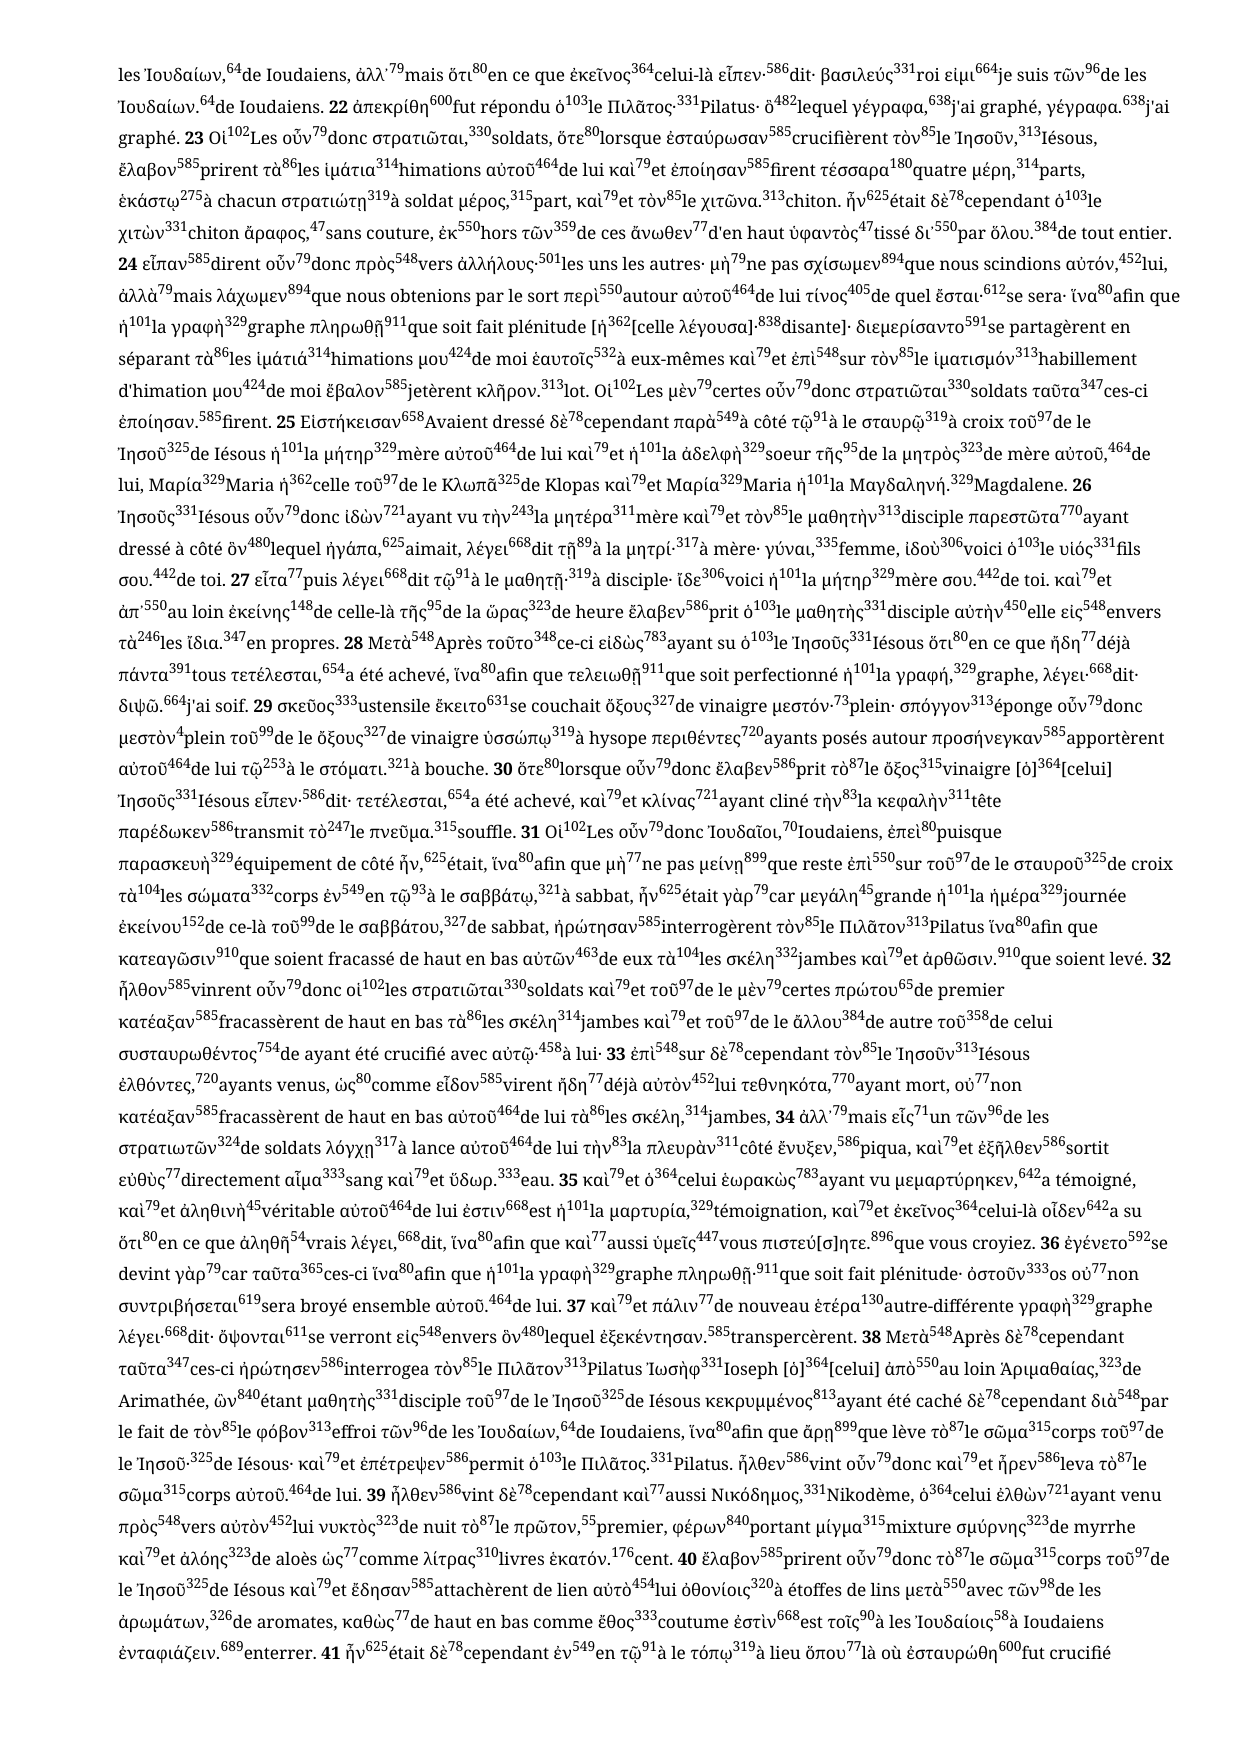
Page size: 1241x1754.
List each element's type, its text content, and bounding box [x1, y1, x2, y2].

text 1 Τότε77Alors οὖν79donc ἔλαβεν586prit ὁ103le Πιλᾶτος331Pilatus τὸν85le Ἰησοῦν313Iésous καὶ79et ἐμαστίγωσεν.586fouetta. 2 καὶ79et οἱ102les στρατιῶται330soldats πλέξαντες720ayants tressés στέφανον313couronne ἐξ550hors ἀκανθῶν322de épines ἐπέθηκαν585surposèrent αὐτοῦ464de lui τῇ89à la κεφαλῇ317à tête καὶ79et ἱμάτιον315himation πορφυροῦν6de porphyre περιέβαλον585entourèrent αὐτὸν452lui 3 καὶ79et ἤρχοντο630se venaient πρὸς548vers αὐτὸν452lui καὶ79et ἔλεγον·624disaient· χαῖρε308sois de joie ὁ109le βασιλεὺς337roi τῶν96de les Ἰουδαίων·64de Ioudaiens· καὶ79et ἐδίδοσαν624donnaient αὐτῷ458à lui ῥαπίσματα.314gifles. 4 Καὶ79Et ἐξῆλθεν586sortit πάλιν77de nouveau ἔξω77au-dehors ὁ103le Πιλᾶτος331Pilatus καὶ79et λέγει668dit αὐτοῖς·457à eux· ἴδε306voici ἄγω664je conduis ὑμῖν438à vous αὐτὸν452lui ἔξω,77au-dehors, ἵνα80afin que γνῶτε896que vous connaissiez ὅτι80en ce que οὐδεμίαν267aucune αἰτίαν311cause εὑρίσκω664je trouve ἐν549en αὐτῷ.458à lui. 5 ἐξῆλθεν586sortit οὖν79donc ὁ103le Ἰησοῦς331Iésous ἔξω,77au-dehors, φορῶν840colportant τὸν85le ἀκάνθινον4épineuse στέφανον313couronne καὶ79et τὸ87le πορφυροῦν6de porphyre ἱμάτιον.315himation. καὶ79et λέγει668dit αὐτοῖς·457à eux· ἰδοὺ306voici ὁ103le ἄνθρωπος.331être humain. 6 Ὅτε80Lorsque οὖν79donc εἶδον585virent αὐτὸν452lui οἱ102les ἀρχιερεῖς330chefs sacrificateurs καὶ79et οἱ102les ὑπηρέται330ministres ἐκραύγασαν585crièrent λέγοντες·839disants· σταύρωσον554crucifie σταύρωσον.554crucifie. λέγει668dit αὐτοῖς457à eux ὁ103le Πιλᾶτος·331Pilatus· λάβετε553prenez αὐτὸν452lui ὑμεῖς447vous καὶ79et σταυρώσατε·553crucifiez· ἐγὼ431moi γὰρ79car οὐχ77non εὑρίσκω664je trouve ἐν549en αὐτῷ458à lui αἰτίαν.311cause. 7 ἀπεκρίθησαν599furent répondu αὐτῷ458à lui οἱ102les Ἰουδαῖοι·70Ioudaiens· ἡμεῖς430nous νόμον313loi ἔχομεν663nous avons καὶ79et κατὰ548selon τὸν85le νόμον313loi ὀφείλει668doit ἀποθανεῖν,681mourir loin, ὅτι80en ce que υἱὸν313fils θεοῦ325de Dieu ἑαυτὸν528lui-même ἐποίησεν.586fit. 8 Ὅτε80Lorsque οὖν79donc ἤκουσεν586écouta ὁ103le Πιλᾶτος331Pilatus τοῦτον138celui-ci τὸν85le λόγον,313discours, μᾶλλον77davantage ἐφοβήθη,600fut effrayé, 9 καὶ79et εἰσῆλθεν586vint à l'intérieur εἰς548envers τὸ87le πραιτώριον315prétoire πάλιν77de nouveau καὶ79et λέγει668dit τῷ91à le Ἰησοῦ·319à Iésous· πόθεν77d'où? εἶ666tu es σύ;448toi; ὁ103le δὲ78cependant Ἰησοῦς331Iésous ἀπόκρισιν311réponse apocritique οὐκ77non ἔδωκεν586donna αὐτῷ.458à lui. 10 λέγει668dit οὖν79donc αὐτῷ458à lui ὁ103le Πιλᾶτος·331Pilatus· ἐμοὶ420à moi οὐ340non λαλεῖς;666tu bavardes; οὐκ340non οἶδας640tu as su ὅτι80en ce que ἐξουσίαν311autorité ἔχω664j'ai ἀπολῦσαί681délier au loin σε437toi καὶ79et ἐξουσίαν311autorité ἔχω664j'ai σταυρῶσαί681crucifier σε;437toi; 11 ἀπεκρίθη600fut répondu [αὐτῷ]458[à lui] Ἰησοῦς·331Iésous· οὐκ77non εἶχες623tu avais ἐξουσίαν311autorité κατ᾽550contre ἐμοῦ424de moi οὐδεμίαν267aucune εἰ551si μὴ77ne pas ἦν625était δεδομένον815ayant été donné σοι439à toi ἄνωθεν·77d'en haut· διὰ548par le fait de τοῦτο348ce-ci ὁ364celui παραδούς721ayant transmis μέ417moi σοι439à toi μείζονα2plus grande ἁμαρτίαν311faute ἔχει.668a. 12 Ἐκ550Hors τούτου360de ce-ci ὁ103le Πιλᾶτος331Pilatus ἐζήτει625cherchait ἀπολῦσαι681délier au loin αὐτόν·452lui· οἱ102les δὲ78cependant Ἰουδαῖοι70Ioudaiens ἐκραύγασαν585crièrent λέγοντες·839disants· ἐὰν80si le cas échéant τοῦτον346celui-ci ἀπολύσῃς,897que tu délies au loin, οὐκ77non εἶ666tu es φίλος47ami τοῦ97de le Καίσαρος·325de Kaesar· πᾶς390tout ὁ364celui βασιλέα313roi ἑαυτὸν528lui-même ποιῶν840faisant ἀντιλέγει668contredit τῷ91à le Καίσαρι.319à Kaesar. 13 ὁ103le οὖν79donc Πιλᾶτος331Pilatus ἀκούσας721ayant écouté τῶν96de les λόγων324de discours τούτων149de ceux-ci ἤγαγεν586conduisit ἔξω77au-dehors τὸν85le Ἰησοῦν313Iésous καὶ79et ἐκάθισεν586assit ἐπὶ550sur βήματος327de estrade εἰς548envers τόπον313lieu λεγόμενον875étant dit Λιθόστρωτον,32Lithostrotos, Ἑβραϊστὶ77En Hébreu δὲ78cependant Γαββαθα.315Gabbatha. 14 ἦν625était δὲ78cependant παρασκευὴ329équipement de côté τοῦ99de le πάσχα,327de pâque, ὥρα329heure ἦν625était ὡς551comme ἕκτη.69sixième. καὶ79et λέγει668dit τοῖς90à les Ἰουδαίοις·58à Ioudaiens· ἴδε306voici ὁ103le βασιλεὺς331roi ὑμῶν.441de vous. 15 ἐκραύγασαν585crièrent οὖν79donc ἐκεῖνοι·363ceux-là· ἆρον554lève ἆρον,554lève, σταύρωσον554crucifie αὐτόν.452lui. λέγει668dit αὐτοῖς457à eux ὁ103le Πιλᾶτος·331Pilatus· τὸν85le βασιλέα313roi ὑμῶν441de vous σταυρώσω;895que je crucifie; ἀπεκρίθησαν599furent répondu οἱ102les ἀρχιερεῖς·330chefs sacrificateurs· οὐκ77non ἔχομεν663nous avons βασιλέα313roi εἰ551si μὴ77ne pas Καίσαρα.313Kaesar. 16 Τότε77Alors οὖν79donc παρέδωκεν586transmit αὐτὸν452lui αὐτοῖς457à eux ἵνα80afin que σταυρωθῇ.911que soit crucifié. Παρέλαβον585Prirent à côté οὖν79donc τὸν85le Ἰησοῦν,313Iésous, 17 καὶ79et βαστάζων840mettant en charge ἑαυτῷ533à lui-même τὸν85le σταυρὸν313croix ἐξῆλθεν586sortit εἰς548envers τὸν346celui λεγόμενον875étant dit Κρανίου327de Crâne Τόπον,313Lieu, ὃ500lequel λέγεται680est dit Ἑβραϊστὶ77En Hébreu Γολγοθα,329Golgotha, 18 ὅπου77là où αὐτὸν452lui ἐσταύρωσαν,585crucifièrent, καὶ79et μετ᾽550avec αὐτοῦ464de lui ἄλλους372autres δύο178deux ἐντεῦθεν77d'ici καὶ79et ἐντεῦθεν,77d'ici, μέσον55au milieu δὲ78cependant τὸν85le Ἰησοῦν.313Iésous. 19 ἔγραψεν586grapha δὲ78cependant καὶ77aussi τίτλον313titre ὁ103le Πιλᾶτος331Pilatus καὶ79et ἔθηκεν586posa ἐπὶ550sur τοῦ97de le σταυροῦ·325de croix· ἦν625était δὲ78cependant γεγραμμένον·815ayant été graphé· Ἰησοῦς331Iésous ὁ103le Ναζωραῖος331Nazoréen ὁ103le βασιλεὺς331roi τῶν96de les Ἰουδαίων.64de Ioudaiens. 20 τοῦτον138celui-ci οὖν79donc τὸν85le τίτλον313titre πολλοὶ389nombreux ἀνέγνωσαν585prirent connaissance τῶν96de les Ἰουδαίων,64de Ioudaiens, ὅτι80en ce que ἐγγὺς77proche ἦν625était ὁ103le τόπος331lieu τῆς95de la πόλεως323de cité ὅπου77là où ἐσταυρώθη600fut crucifié ὁ103le Ἰησοῦς·331Iésous· καὶ79et ἦν625était γεγραμμένον815ayant été graphé Ἑβραϊστί,77En Hébreu, Ῥωμαϊστί,77En Romain, Ἑλληνιστί.77En Helléniste. 21 ἔλεγον624disaient οὖν79donc τῷ91à le Πιλάτῳ319à Pilatus οἱ102les ἀρχιερεῖς330chefs sacrificateurs τῶν96de les Ἰουδαίων·64de Ioudaiens· μὴ79ne pas γράφε·570graphe· ὁ103le βασιλεὺς331roi τῶν96de les Ἰουδαίων,64de Ioudaiens, ἀλλ᾽79mais ὅτι80en ce que ἐκεῖνος364celui-là εἶπεν·586dit· βασιλεύς331roi εἰμι664je suis τῶν96de les Ἰουδαίων.64de Ioudaiens. 22 ἀπεκρίθη600fut répondu ὁ103le Πιλᾶτος·331Pilatus· ὃ482lequel γέγραφα,638j'ai graphé, γέγραφα.638j'ai graphé. 23 Οἱ102Les οὖν79donc στρατιῶται,330soldats, ὅτε80lorsque ἐσταύρωσαν585crucifièrent τὸν85le Ἰησοῦν,313Iésous, ἔλαβον585prirent τὰ86les ἱμάτια314himations αὐτοῦ464de lui καὶ79et ἐποίησαν585firent τέσσαρα180quatre μέρη,314parts, ἑκάστῳ275à chacun στρατιώτῃ319à soldat μέρος,315part, καὶ79et τὸν85le χιτῶνα.313chiton. ἦν625était δὲ78cependant ὁ103le χιτὼν331chiton ἄραφος,47sans couture, ἐκ550hors τῶν359de ces ἄνωθεν77d'en haut ὑφαντὸς47tissé δι᾽550par ὅλου.384de tout entier. 24 εἶπαν585dirent οὖν79donc πρὸς548vers ἀλλήλους·501les uns les autres· μὴ79ne pas σχίσωμεν894que nous scindions αὐτόν,452lui, ἀλλὰ79mais λάχωμεν894que nous obtenions par le sort περὶ550autour αὐτοῦ464de lui τίνος405de quel ἔσται·612se sera· ἵνα80afin que ἡ101la γραφὴ329graphe πληρωθῇ911que soit fait plénitude [ἡ362[celle λέγουσα]·838disante]· διεμερίσαντο591se partagèrent en séparant τὰ86les ἱμάτιά314himations μου424de moi ἑαυτοῖς532à eux-mêmes καὶ79et ἐπὶ548sur τὸν85le ἱματισμόν313habillement d'himation μου424de moi ἔβαλον585jetèrent κλῆρον.313lot. Οἱ102Les μὲν79certes οὖν79donc στρατιῶται330soldats ταῦτα347ces-ci ἐποίησαν.585firent. 25 Εἱστήκεισαν658Avaient dressé δὲ78cependant παρὰ549à côté τῷ91à le σταυρῷ319à croix τοῦ97de le Ἰησοῦ325de Iésous ἡ101la μήτηρ329mère αὐτοῦ464de lui καὶ79et ἡ101la ἀδελφὴ329soeur τῆς95de la μητρὸς323de mère αὐτοῦ,464de lui, Μαρία329Maria ἡ362celle τοῦ97de le Κλωπᾶ325de Klopas καὶ79et Μαρία329Maria ἡ101la Μαγδαληνή.329Magdalene. 26 Ἰησοῦς331Iésous οὖν79donc ἰδὼν721ayant vu τὴν243la μητέρα311mère καὶ79et τὸν85le μαθητὴν313disciple παρεστῶτα770ayant dressé à côté ὃν480lequel ἠγάπα,625aimait, λέγει668dit τῇ89à la μητρί·317à mère· γύναι,335femme, ἰδοὺ306voici ὁ103le υἱός331fils σου.442de toi. 27 εἶτα77puis λέγει668dit τῷ91à le μαθητῇ·319à disciple· ἴδε306voici ἡ101la μήτηρ329mère σου.442de toi. καὶ79et ἀπ᾽550au loin ἐκείνης148de celle-là τῆς95de la ὥρας323de heure ἔλαβεν586prit ὁ103le μαθητὴς331disciple αὐτὴν450elle εἰς548envers τὰ246les ἴδια.347en propres. 28 Μετὰ548Après τοῦτο348ce-ci εἰδὼς783ayant su ὁ103le Ἰησοῦς331Iésous ὅτι80en ce que ἤδη77déjà πάντα391tous τετέλεσται,654a été achevé, ἵνα80afin que τελειωθῇ911que soit perfectionné ἡ101la γραφή,329graphe, λέγει·668dit· διψῶ.664j'ai soif. 29 σκεῦος333ustensile ἔκειτο631se couchait ὄξους327de vinaigre μεστόν·73plein· σπόγγον313éponge οὖν79donc μεστὸν4plein τοῦ99de le ὄξους327de vinaigre ὑσσώπῳ319à hysope περιθέντες720ayants posés autour προσήνεγκαν585apportèrent αὐτοῦ464de lui τῷ253à le στόματι.321à bouche. 30 ὅτε80lorsque οὖν79donc ἔλαβεν586prit τὸ87le ὄξος315vinaigre [ὁ]364[celui] Ἰησοῦς331Iésous εἶπεν·586dit· τετέλεσται,654a été achevé, καὶ79et κλίνας721ayant cliné τὴν83la κεφαλὴν311tête παρέδωκεν586transmit τὸ247le πνεῦμα.315souffle. 31 Οἱ102Les οὖν79donc Ἰουδαῖοι,70Ioudaiens, ἐπεὶ80puisque παρασκευὴ329équipement de côté ἦν,625était, ἵνα80afin que μὴ77ne pas μείνῃ899que reste ἐπὶ550sur τοῦ97de le σταυροῦ325de croix τὰ104les σώματα332corps ἐν549en τῷ93à le σαββάτῳ,321à sabbat, ἦν625était γὰρ79car μεγάλη45grande ἡ101la ἡμέρα329journée ἐκείνου152de ce-là τοῦ99de le σαββάτου,327de sabbat, ἠρώτησαν585interrogèrent τὸν85le Πιλᾶτον313Pilatus ἵνα80afin que κατεαγῶσιν910que soient fracassé de haut en bas αὐτῶν463de eux τὰ104les σκέλη332jambes καὶ79et ἀρθῶσιν.910que soient levé. 32 ἦλθον585vinrent οὖν79donc οἱ102les στρατιῶται330soldats καὶ79et τοῦ97de le μὲν79certes πρώτου65de premier κατέαξαν585fracassèrent de haut en bas τὰ86les σκέλη314jambes καὶ79et τοῦ97de le ἄλλου384de autre τοῦ358de celui συσταυρωθέντος754de ayant été crucifié avec αὐτῷ·458à lui· 33 ἐπὶ548sur δὲ78cependant τὸν85le Ἰησοῦν313Iésous ἐλθόντες,720ayants venus, ὡς80comme εἶδον585virent ἤδη77déjà αὐτὸν452lui τεθνηκότα,770ayant mort, οὐ77non κατέαξαν585fracassèrent de haut en bas αὐτοῦ464de lui τὰ86les σκέλη,314jambes, 34 ἀλλ᾽79mais εἷς71un τῶν96de les στρατιωτῶν324de soldats λόγχῃ317à lance αὐτοῦ464de lui τὴν83la πλευρὰν311côté ἔνυξεν,586piqua, καὶ79et ἐξῆλθεν586sortit εὐθὺς77directement αἷμα333sang καὶ79et ὕδωρ.333eau. 35 καὶ79et ὁ364celui ἑωρακὼς783ayant vu μεμαρτύρηκεν,642a témoigné, καὶ79et ἀληθινὴ45véritable αὐτοῦ464de lui ἐστιν668est ἡ101la μαρτυρία,329témoignation, καὶ79et ἐκεῖνος364celui-là οἶδεν642a su ὅτι80en ce que ἀληθῆ54vrais λέγει,668dit, ἵνα80afin que καὶ77aussi ὑμεῖς447vous πιστεύ[σ]ητε.896que vous croyiez. 36 ἐγένετο592se devint γὰρ79car ταῦτα365ces-ci ἵνα80afin que ἡ101la γραφὴ329graphe πληρωθῇ·911que soit fait plénitude· ὀστοῦν333os οὐ77non συντριβήσεται619sera broyé ensemble αὐτοῦ.464de lui. 37 καὶ79et πάλιν77de nouveau ἑτέρα130autre-différente γραφὴ329graphe λέγει·668dit· ὄψονται611se verront εἰς548envers ὃν480lequel ἐξεκέντησαν.585transpercèrent. 38 Μετὰ548Après δὲ78cependant ταῦτα347ces-ci ἠρώτησεν586interrogea τὸν85le Πιλᾶτον313Pilatus Ἰωσὴφ331Ioseph [ὁ]364[celui] ἀπὸ550au loin Ἁριμαθαίας,323de Arimathée, ὢν840étant μαθητὴς331disciple τοῦ97de le Ἰησοῦ325de Iésous κεκρυμμένος813ayant été caché δὲ78cependant διὰ548par le fait de τὸν85le φόβον313effroi τῶν96de les Ἰουδαίων,64de Ioudaiens, ἵνα80afin que ἄρῃ899que lève τὸ87le σῶμα315corps τοῦ97de le Ἰησοῦ·325de Iésous· καὶ79et ἐπέτρεψεν586permit ὁ103le Πιλᾶτος.331Pilatus. ἦλθεν586vint οὖν79donc καὶ79et ἦρεν586leva τὸ87le σῶμα315corps αὐτοῦ.464de lui. 39 ἦλθεν586vint δὲ78cependant καὶ77aussi Νικόδημος,331Nikodème, ὁ364celui ἐλθὼν721ayant venu πρὸς548vers αὐτὸν452lui νυκτὸς323de nuit τὸ87le πρῶτον,55premier, φέρων840portant μίγμα315mixture σμύρνης323de myrrhe καὶ79et ἀλόης323de aloès ὡς77comme λίτρας310livres ἑκατόν.176cent. 40 ἔλαβον585prirent οὖν79donc τὸ87le σῶμα315corps τοῦ97de le Ἰησοῦ325de Iésous καὶ79et ἔδησαν585attachèrent de lien αὐτὸ454lui ὀθονίοις320à étoffes de lins μετὰ550avec τῶν98de les ἀρωμάτων,326de aromates, καθὼς77de haut en bas comme ἔθος333coutume ἐστὶν668est τοῖς90à les Ἰουδαίοις58à Ioudaiens ἐνταφιάζειν.689enterrer. 41 ἦν625était δὲ78cependant ἐν549en τῷ91à le τόπῳ319à lieu ὅπου77là où ἐσταυρώθη600fut crucifié κῆπος,331jardin, καὶ79et ἐν549en τῷ91à le κήπῳ319à jardin μνημεῖον333mémorial καινὸν24nouveau ἐν549en ᾧ488à lequel οὐδέπω77non cependant encore οὐδεὶς390aucun ἦν625était τεθειμένος·813ayant été posé· 42 ἐκεῖ77là οὖν79donc διὰ548par le fait de τὴν83la παρασκευὴν311équipement de côté τῶν96de les Ἰουδαίων,64de Ioudaiens, ὅτι80en ce que ἐγγὺς77proche ἦν625était τὸ105le μνημεῖον,333mémorial, ἔθηκαν585posèrent τὸν85le Ἰησοῦν.313Iésous. [118, 59, 1181, 1665]
